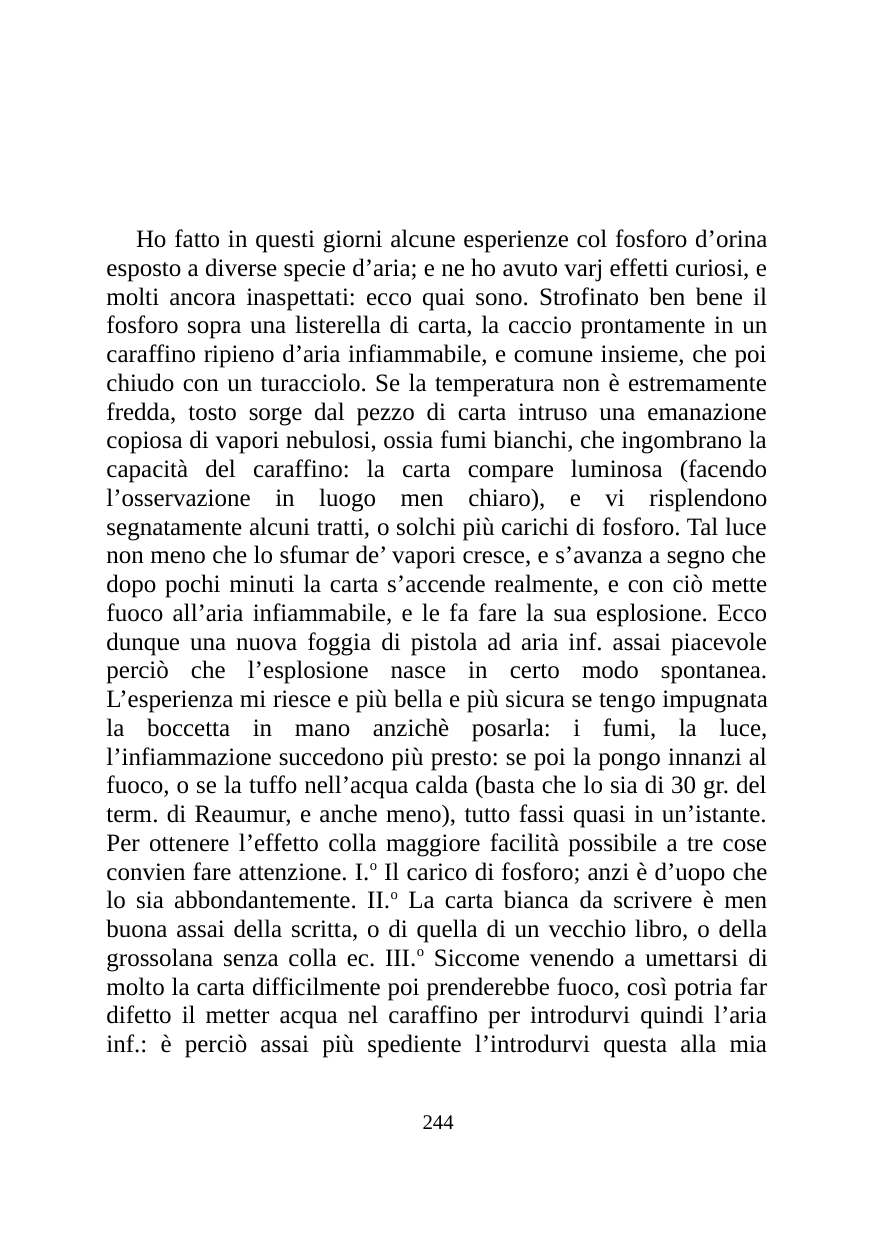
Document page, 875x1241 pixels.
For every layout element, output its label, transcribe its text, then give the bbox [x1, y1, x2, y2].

text Ho fatto in questi giorni alcune esperienze col fosforo d’orina esposto a diverse specie d’aria; e ne ho avuto varj effetti curiosi, e molti ancora inaspettati: ecco quai sono. Strofinato ben bene il fosforo sopra una listerella di carta, la caccio prontamente in un caraffino ripieno d’aria infiammabile, e comune insieme, che poi chiudo con un turacciolo. Se la temperatura non è estremamente fredda, tosto sorge dal pezzo di carta intruso una emanazione copiosa di vapori nebulosi, ossia fumi bianchi, che ingombrano la capacità del caraffino: la carta compare luminosa (facendo l’osservazione in luogo men chiaro), e vi risplendono segnatamente alcuni tratti, o solchi più carichi di fosforo. Tal luce non meno che lo sfumar de’ vapori cresce, e s’avanza a segno che dopo pochi minuti la carta s’accende realmente, e con ciò mette fuoco all’aria infiammabile, e le fa fare la sua esplosione. Ecco dunque una nuova foggia di pistola ad aria inf. assai piacevole perciò che l’esplosione nasce in certo modo spontanea. L’esperienza mi riesce e più bella e più sicura se tengo impugnata la boccetta in mano anzichè posarla: i fumi, la luce, l’infiammazione succedono più presto: se poi la pongo innanzi al fuoco, o se la tuffo nell’acqua calda (basta che lo sia di 30 gr. del term. di Reaumur, e anche meno), tutto fassi quasi in un’istante. Per ottenere l’effetto colla maggiore facilità possibile a tre cose convien fare attenzione. I.o Il carico di fosforo; anzi è d’uopo che lo sia abbondantemente. II.o La carta bianca da scrivere è men buona assai della scritta, o di quella di un vecchio libro, o della grossolana senza colla ec. III.o Siccome venendo a umettarsi di molto la carta difficilmente poi prenderebbe fuoco, così potria far difetto il metter acqua nel caraffino per introdurvi quindi l’aria inf.: è perciò assai più spediente l’introdurvi questa alla mia [106, 224, 768, 1058]
